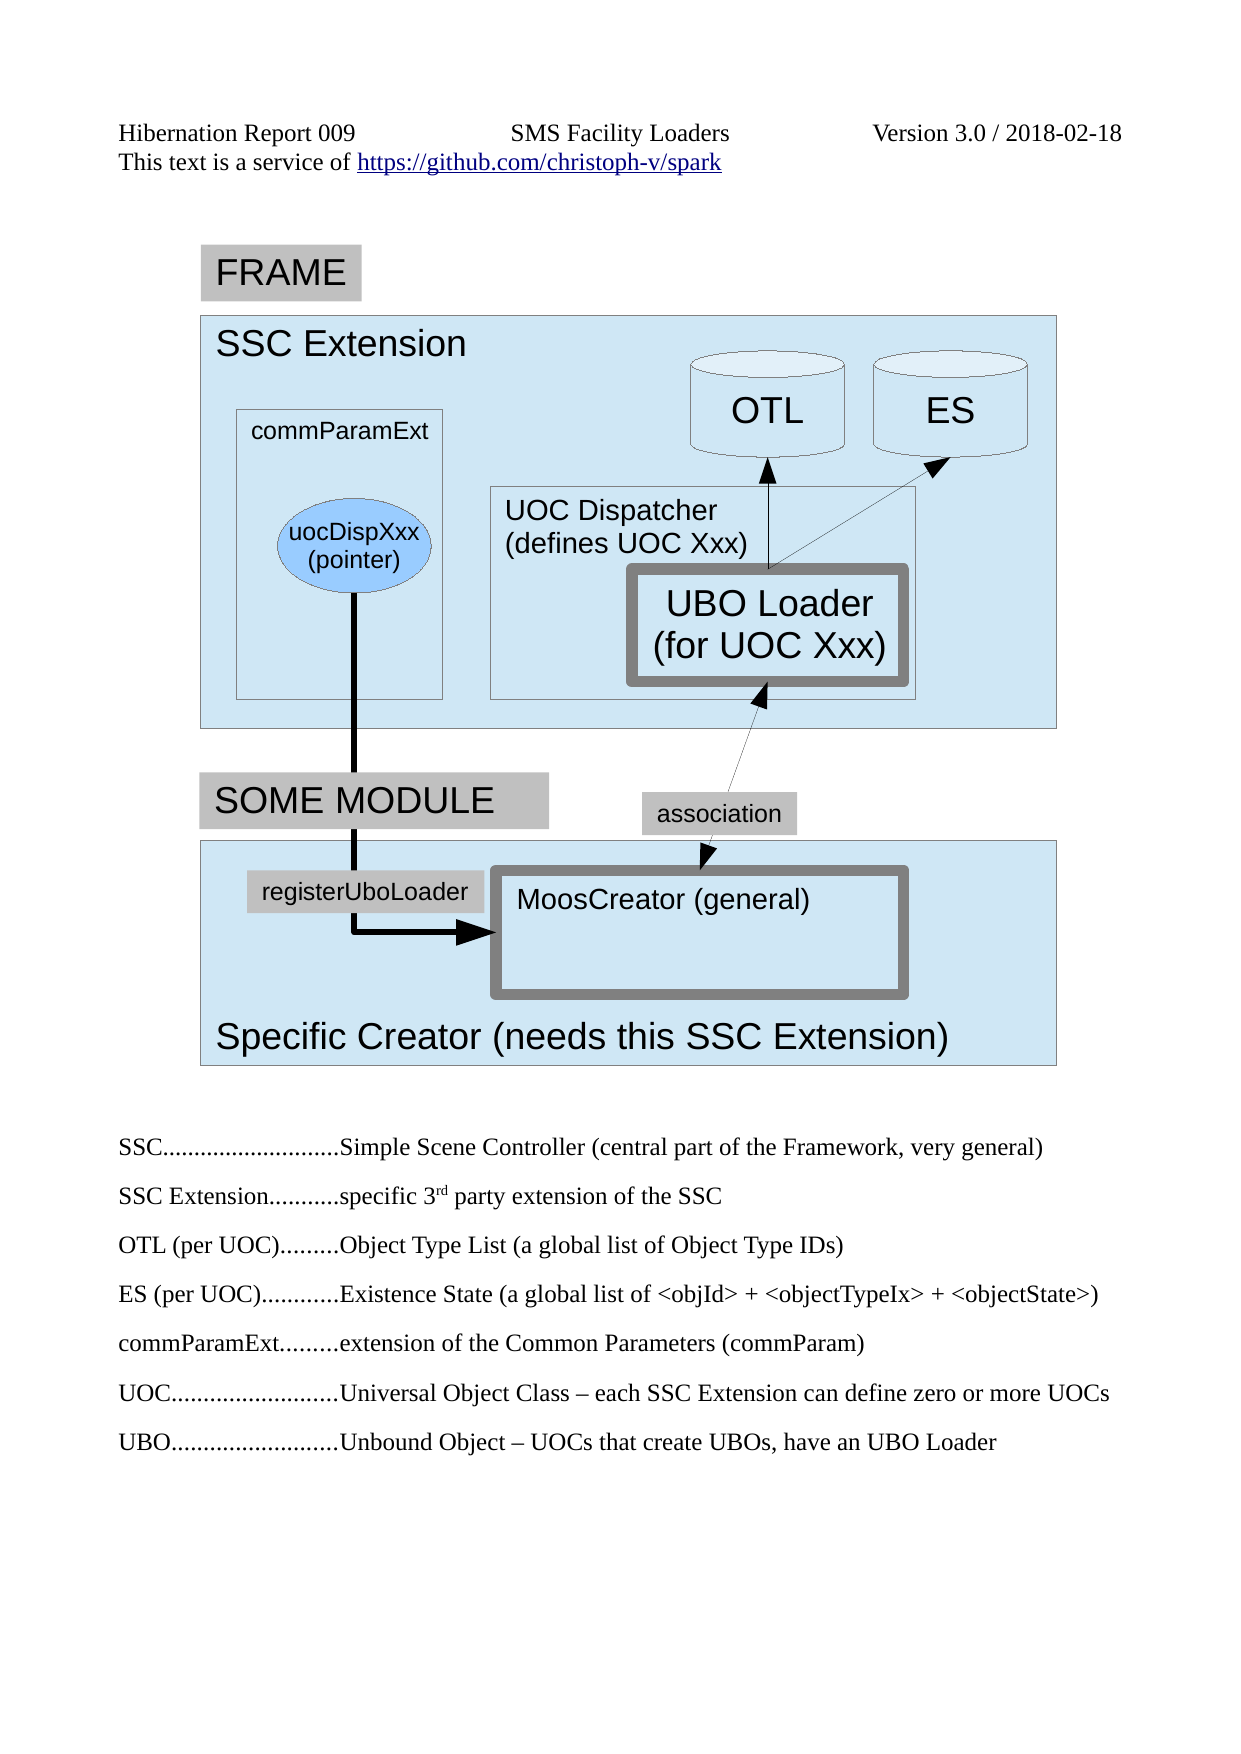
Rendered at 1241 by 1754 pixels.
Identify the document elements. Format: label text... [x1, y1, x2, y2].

text UOC Universal Object Class – each SSC Extension can define zero or more UOCs [118, 1378, 1122, 1406]
text SSC Extension specific 3rd party extension of the SSC [118, 1181, 1122, 1210]
text UBO Unbound Object – UOCs that create UBOs, have an UBO Loader [118, 1427, 1122, 1455]
text OTL (per UOC) Object Type List (a global list of Object Type IDs) [118, 1230, 1122, 1259]
text ES (per UOC) Existence State (a global list of <objId> + <objectTypeIx> + <objectState>) [118, 1279, 1122, 1308]
text SSC Simple Scene Controller (central part of the Framework, very general) [118, 1132, 1122, 1161]
text commParamExt extension of the Common Parameters (commParam) [118, 1328, 1122, 1357]
